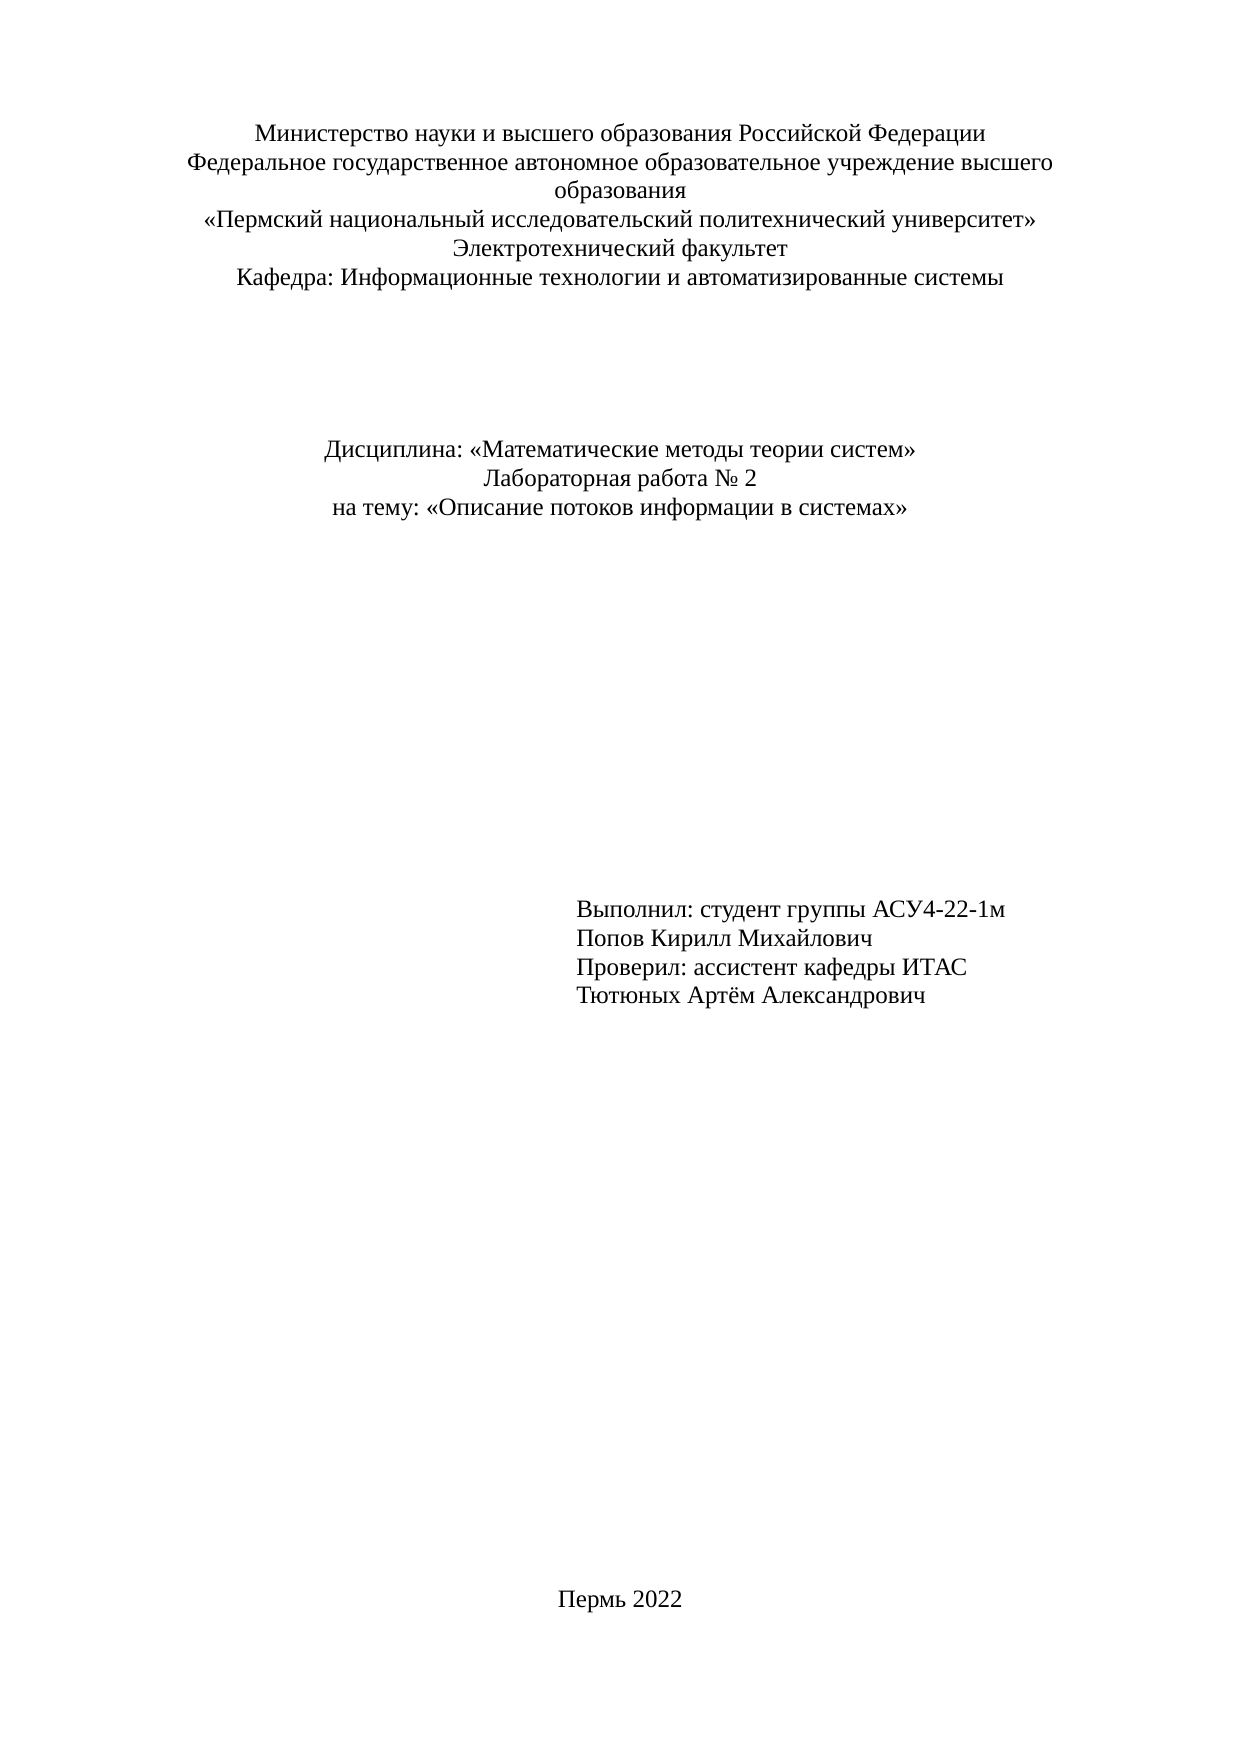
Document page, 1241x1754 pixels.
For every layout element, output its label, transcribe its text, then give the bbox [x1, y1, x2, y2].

text Федеральное государственное автономное образовательное учреждение высшего образования [118, 147, 1122, 204]
text Министерство науки и высшего образования Российской Федерации [118, 118, 1122, 147]
text «Пермский национальный исследовательский политехнический университет» [118, 204, 1122, 233]
text Лабораторная работа № 2 [118, 463, 1122, 492]
text Кафедра: Информационные технологии и автоматизированные системы [118, 262, 1122, 291]
text Дисциплина: «Математические методы теории систем» [118, 434, 1122, 463]
text Электротехнический факультет [118, 233, 1122, 262]
text Пермь 2022 [118, 1584, 1122, 1613]
text Тютюных Артём Александрович [576, 981, 1122, 1009]
text Попов Кирилл Михайлович [576, 923, 1122, 952]
text Проверил: ассистент кафедры ИТАС [576, 952, 1122, 981]
text Выполнил: студент группы АСУ4-22-1м [576, 894, 1122, 923]
text на тему: «Описание потоков информации в системах» [118, 492, 1122, 521]
